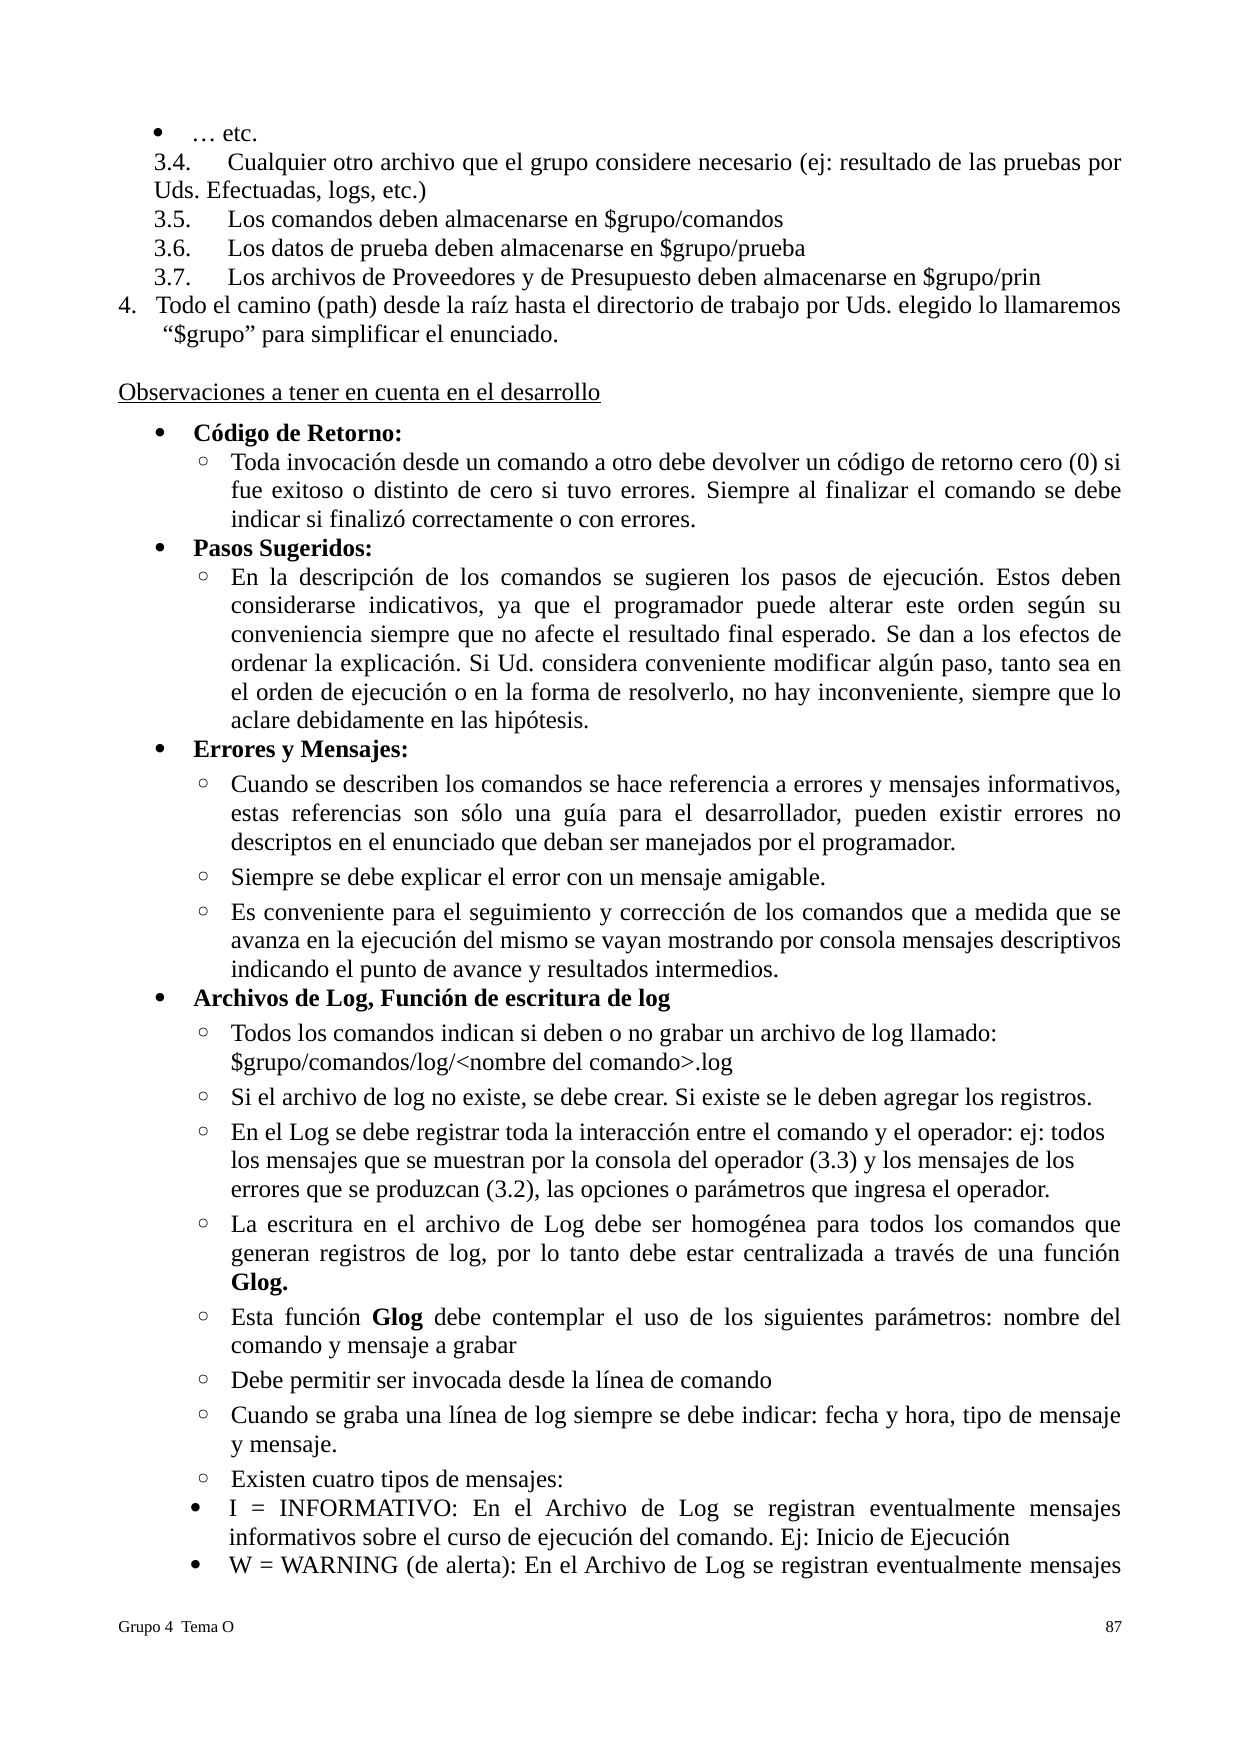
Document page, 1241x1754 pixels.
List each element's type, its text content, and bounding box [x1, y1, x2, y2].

list Toda invocación desde un comando a otro debe devolver un código de retorno cero (0) si fue exitoso o distinto de cero si tuvo errores. Siempre al finalizar el comando se debe indicar si finalizó correctamente o con errores. [193, 447, 1122, 533]
list La escritura en el archivo de Log debe ser homogénea para todos los comandos que generan registros de log, por lo tanto debe estar centralizada a través de una función Glog. [193, 1209, 1122, 1296]
list Cuando se graba una línea de log siempre se debe indicar: fecha y hora, tipo de mensaje y mensaje. [193, 1401, 1122, 1458]
list Los comandos deben almacenarse en $grupo/comandos [153, 204, 1122, 233]
list Todo el camino (path) desde la raíz hasta el directorio de trabajo por Uds. elegido lo llamaremos “$grupo” para simplificar el enunciado. [118, 291, 1122, 348]
list Archivos de Log, Función de escritura de log [156, 983, 1122, 1012]
list Es conveniente para el seguimiento y corrección de los comandos que a medida que se avanza en la ejecución del mismo se vayan mostrando por consola mensajes descriptivos indicando el punto de avance y resultados intermedios. [193, 897, 1122, 983]
list Pasos Sugeridos: [156, 533, 1122, 562]
list Errores y Mensajes: [156, 734, 1122, 763]
list Esta función Glog debe contemplar el uso de los siguientes parámetros: nombre del comando y mensaje a grabar [193, 1302, 1122, 1359]
list Siempre se debe explicar el error con un mensaje amigable. [193, 862, 1122, 891]
list W = WARNING (de alerta): En el Archivo de Log se registran eventualmente mensajes [191, 1551, 1122, 1579]
list Todos los comandos indican si deben o no grabar un archivo de log llamado: $grupo/comandos/log/<nombre del comando>.log [193, 1018, 1122, 1076]
list Cuando se describen los comandos se hace referencia a errores y mensajes informativos, estas referencias son sólo una guía para el desarrollador, pueden existir errores no descriptos en el enunciado que deban ser manejados por el programador. [193, 769, 1122, 856]
list En la descripción de los comandos se sugieren los pasos de ejecución. Estos deben considerarse indicativos, ya que el programador puede alterar este orden según su conveniencia siempre que no afecte el resultado final esperado. Se dan a los efectos de ordenar la explicación. Si Ud. considera conveniente modificar algún paso, tanto sea en el orden de ejecución o en la forma de resolverlo, no hay inconveniente, siempre que lo aclare debidamente en las hipótesis. [193, 562, 1122, 734]
list Debe permitir ser invocada desde la línea de comando [193, 1366, 1122, 1394]
list … etc. [153, 118, 1122, 147]
list Si el archivo de log no existe, se debe crear. Si existe se le deben agregar los registros. [193, 1082, 1122, 1111]
list Cualquier otro archivo que el grupo considere necesario (ej: resultado de las pruebas por Uds. Efectuadas, logs, etc.) [153, 147, 1122, 204]
list Existen cuatro tipos de mensajes: [193, 1464, 1122, 1493]
list Los archivos de Proveedores y de Presupuesto deben almacenarse en $grupo/prin [153, 262, 1122, 291]
list Código de Retorno: [156, 418, 1122, 447]
list I = INFORMATIVO: En el Archivo de Log se registran eventualmente mensajes informativos sobre el curso de ejecución del comando. Ej: Inicio de Ejecución [191, 1493, 1122, 1551]
text Observaciones a tener en cuenta en el desarrollo [118, 377, 1122, 406]
list Los datos de prueba deben almacenarse en $grupo/prueba [153, 233, 1122, 262]
list En el Log se debe registrar toda la interacción entre el comando y el operador: ej: todos los mensajes que se muestran por la consola del operador (3.3) y los mensajes de los errores que se produzcan (3.2), las opciones o parámetros que ingresa el operador. [193, 1117, 1122, 1203]
